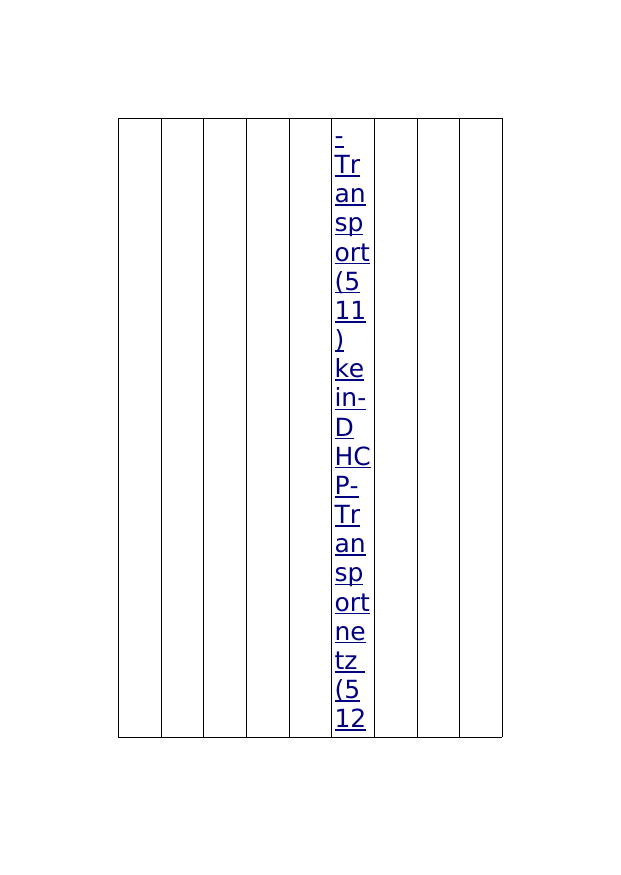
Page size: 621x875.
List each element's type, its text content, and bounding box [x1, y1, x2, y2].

table_cell Transport (511) kein-DHCP-Transportnetz (512 [332, 119, 374, 737]
table_cell [290, 119, 331, 737]
table_cell [460, 119, 502, 737]
table_cell [375, 119, 417, 737]
table_cell [119, 119, 161, 737]
table_cell [418, 119, 459, 737]
table_cell [247, 119, 289, 737]
table_cell [204, 119, 246, 737]
table_cell [162, 119, 203, 737]
